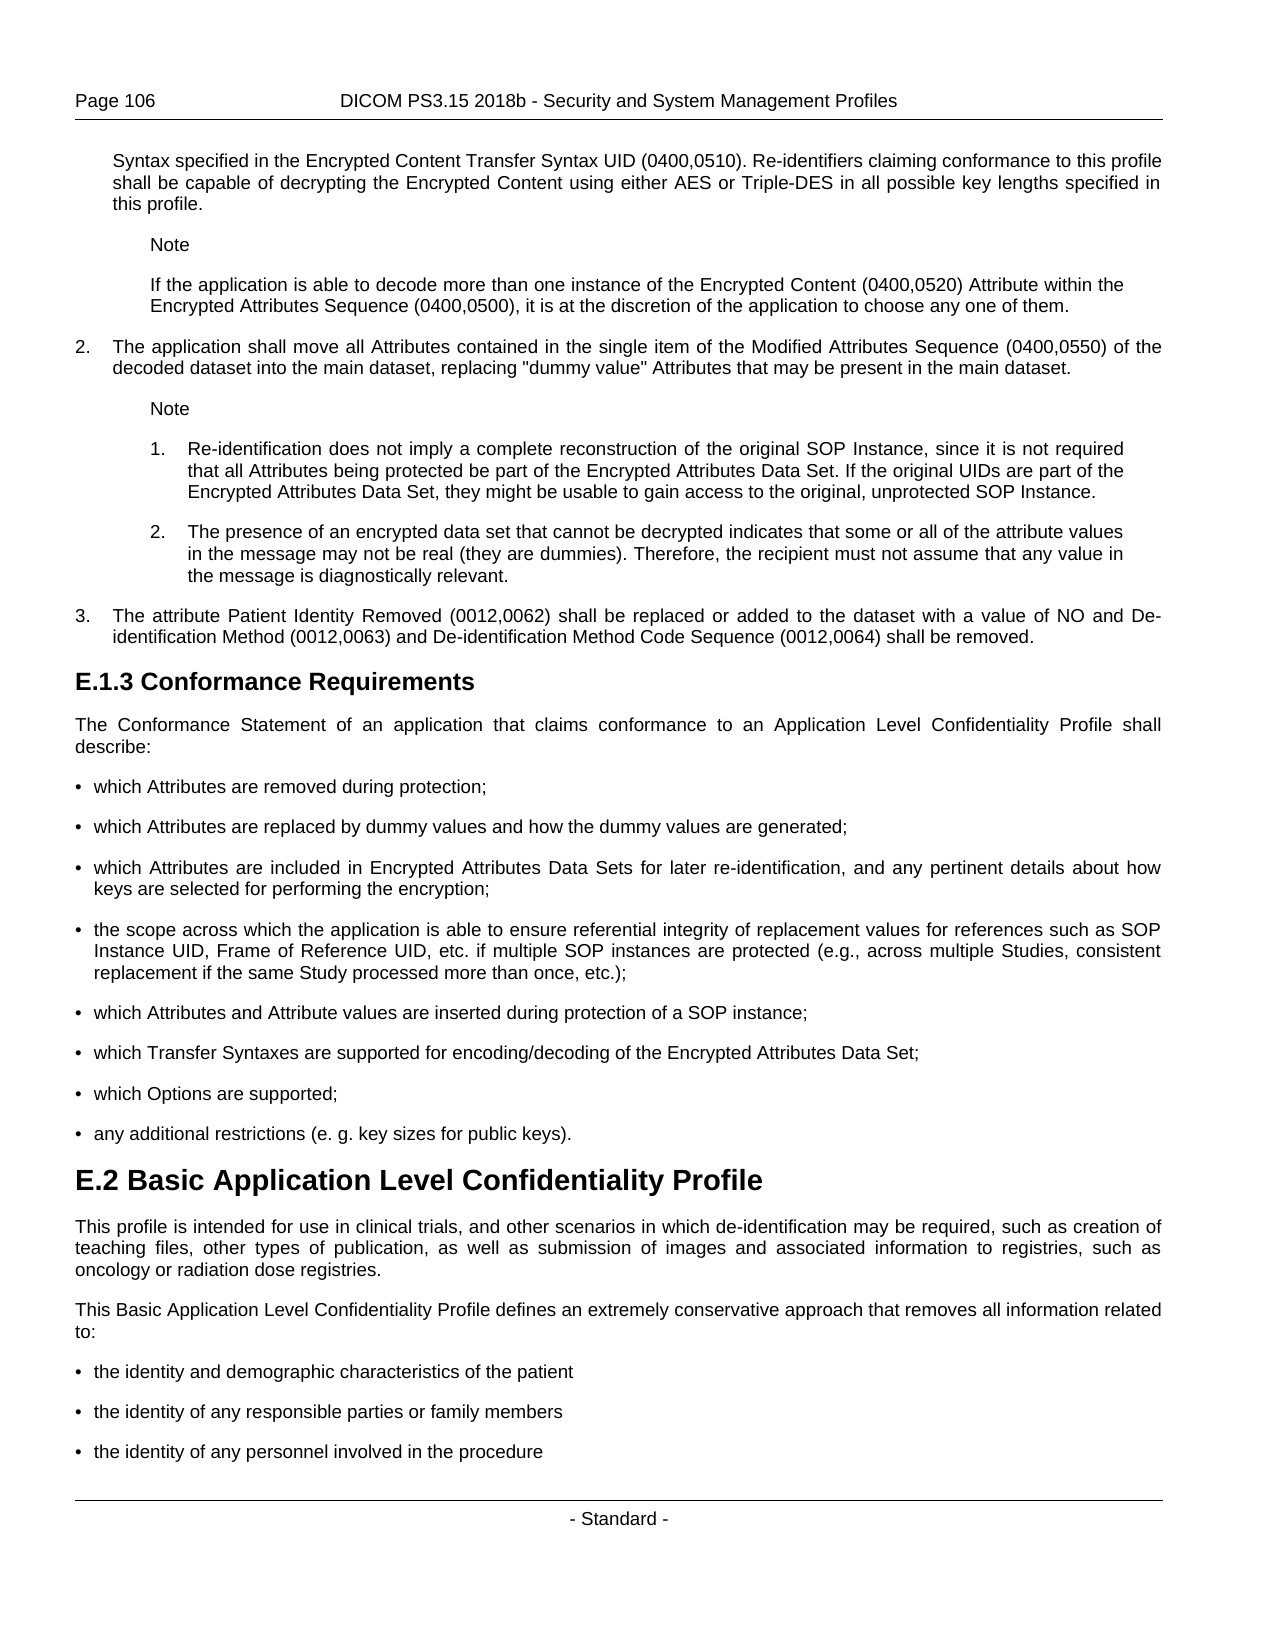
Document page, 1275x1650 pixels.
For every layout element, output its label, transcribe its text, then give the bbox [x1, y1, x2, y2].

text E.2 Basic Application Level Confidentiality Profile [75, 1163, 1162, 1197]
list which Attributes and Attribute values are inserted during protection of a SOP instance; [75, 1002, 1162, 1023]
list the identity of any responsible parties or family members [75, 1401, 1162, 1423]
list Syntax specified in the Encrypted Content Transfer Syntax UID (0400,0510). Re-identifiers claiming conformance to this profile shall be capable of decrypting the Encrypted Content using either AES or Triple-DES in all possible key lengths specified in this profile. [75, 150, 1162, 215]
list which Attributes are included in Encrypted Attributes Data Sets for later re-identification, and any pertinent details about how keys are selected for performing the encryption; [75, 857, 1162, 900]
list which Attributes are removed during protection; [75, 776, 1162, 797]
list Note [112, 397, 1125, 419]
list The presence of an encrypted data set that cannot be decrypted indicates that some or all of the attribute values in the message may not be real (they are dummies). Therefore, the recipient must not assume that any value in the message is diagnostically relevant. [150, 521, 1125, 586]
list which Attributes are replaced by dummy values and how the dummy values are generated; [75, 816, 1162, 838]
list Re-identification does not imply a complete reconstruction of the original SOP Instance, since it is not required that all Attributes being protected be part of the Encrypted Attributes Data Set. If the original UIDs are part of the Encrypted Attributes Data Set, they might be usable to gain access to the original, unprotected SOP Instance. [150, 438, 1125, 502]
list the identity and demographic characteristics of the patient [75, 1361, 1162, 1382]
list The application shall move all Attributes contained in the single item of the Modified Attributes Sequence (0400,0550) of the decoded dataset into the main dataset, replacing "dummy value" Attributes that may be present in the main dataset. [75, 336, 1162, 379]
text This Basic Application Level Confidentiality Profile defines an extremely conservative approach that removes all information related to: [75, 1299, 1162, 1342]
list the identity of any personnel involved in the procedure [75, 1441, 1162, 1463]
list If the application is able to decode more than one instance of the Encrypted Content (0400,0520) Attribute within the Encrypted Attributes Sequence (0400,0500), it is at the discretion of the application to choose any one of them. [112, 274, 1125, 317]
list the scope across which the application is able to ensure referential integrity of replacement values for references such as SOP Instance UID, Frame of Reference UID, etc. if multiple SOP instances are protected (e.g., across multiple Studies, consistent replacement if the same Study processed more than once, etc.); [75, 918, 1162, 983]
text The Conformance Statement of an application that claims conformance to an Application Level Confidentiality Profile shall describe: [75, 714, 1162, 757]
list The attribute Patient Identity Removed (0012,0062) shall be replaced or added to the dataset with a value of NO and De-identification Method (0012,0063) and De-identification Method Code Sequence (0012,0064) shall be removed. [75, 605, 1162, 648]
text E.1.3 Conformance Requirements [75, 667, 1162, 695]
list any additional restrictions (e. g. key sizes for public keys). [75, 1123, 1162, 1144]
list which Options are supported; [75, 1082, 1162, 1104]
list Note [112, 233, 1125, 255]
list which Transfer Syntaxes are supported for encoding/decoding of the Encrypted Attributes Data Set; [75, 1042, 1162, 1064]
text This profile is intended for use in clinical trials, and other scenarios in which de-identification may be required, such as creation of teaching files, other types of publication, as well as submission of images and associated information to registries, such as oncology or radiation dose registries. [75, 1215, 1162, 1280]
